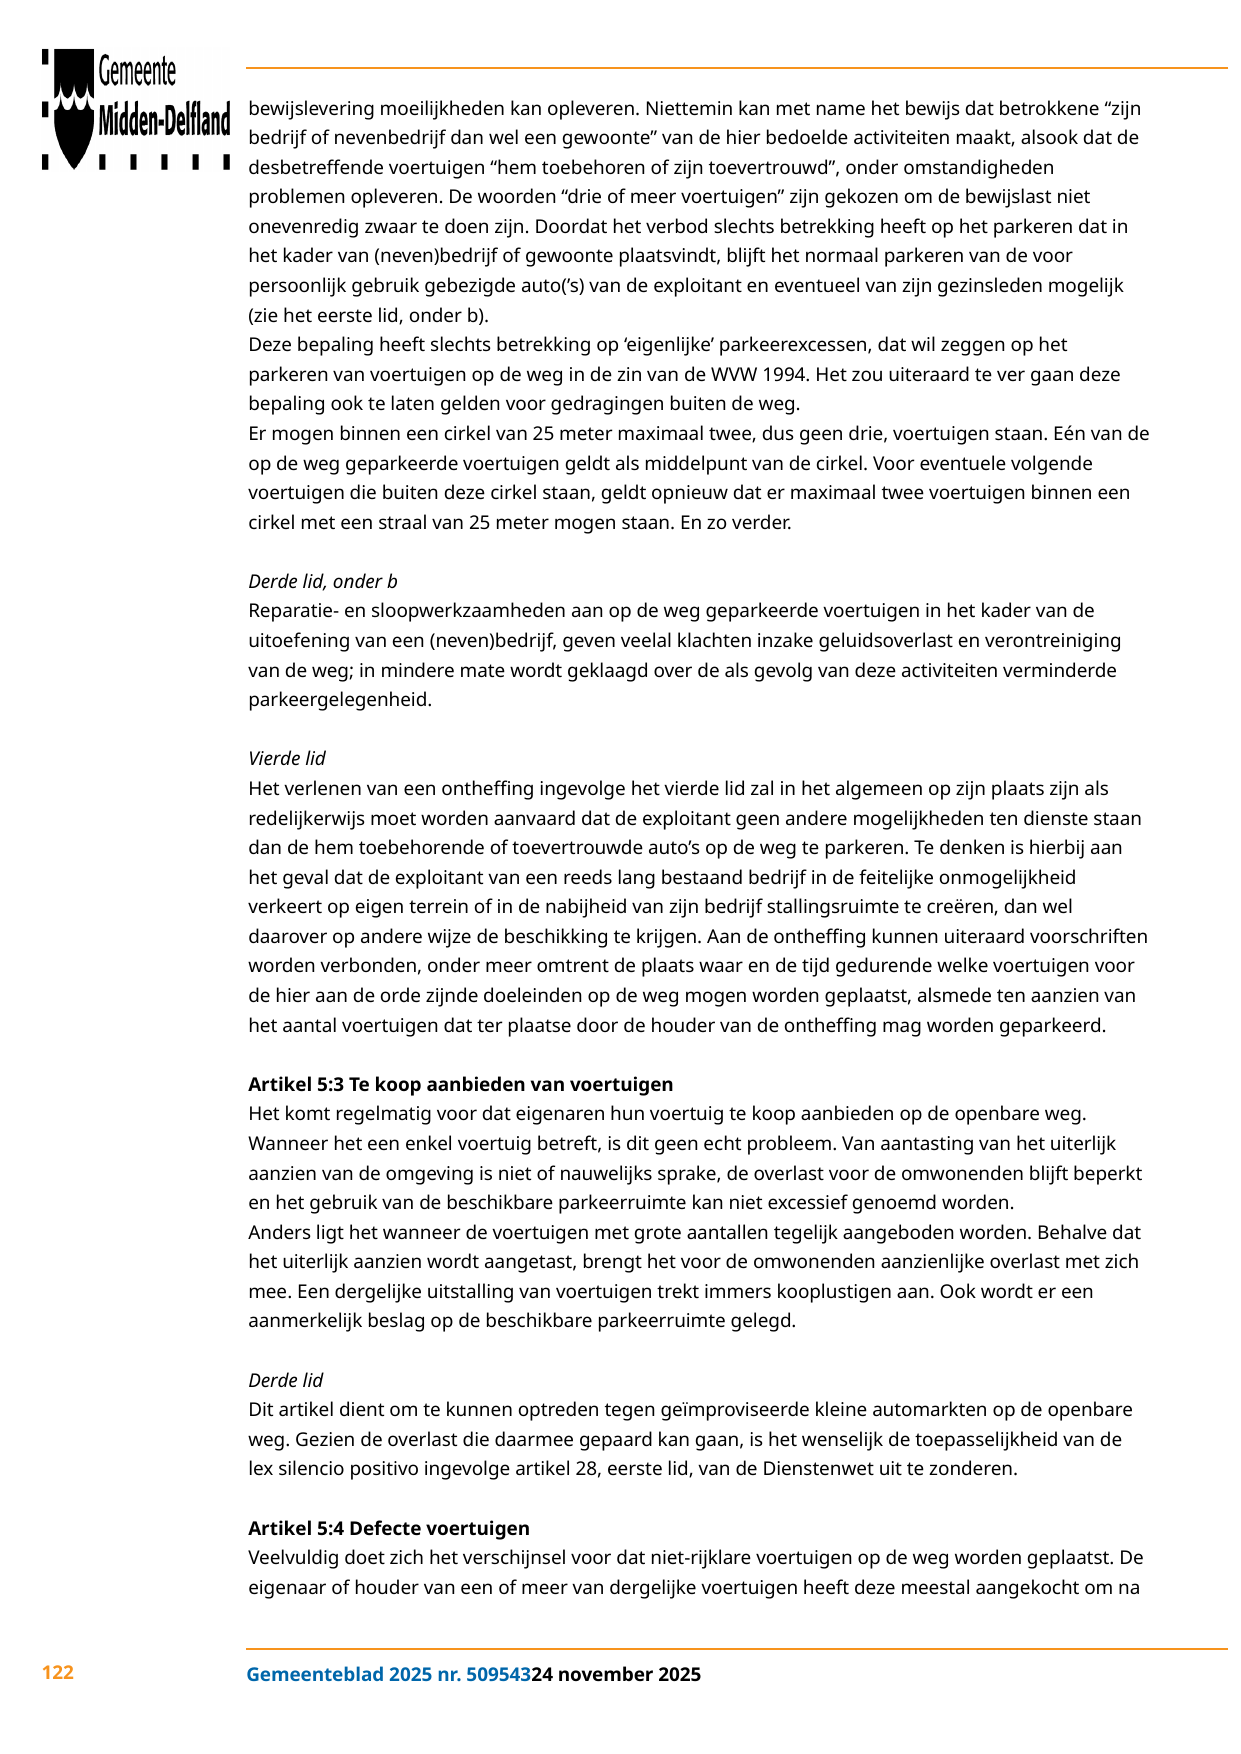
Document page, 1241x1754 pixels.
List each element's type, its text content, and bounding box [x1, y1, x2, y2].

text bewijslevering moeilijkheden kan opleveren. Niettemin kan met name het bewijs dat betrokkene “zijn bedrijf of nevenbedrijf dan wel een gewoonte” van de hier bedoelde activiteiten maakt, alsook dat de desbetreffende voertuigen “hem toebehoren of zijn toevertrouwd”, onder omstandigheden problemen opleveren. De woorden “drie of meer voertuigen” zijn gekozen om de bewijslast niet onevenredig zwaar te doen zijn. Doordat het verbod slechts betrekking heeft op het parkeren dat in het kader van (neven)bedrijf of gewoonte plaatsvindt, blijft het normaal parkeren van de voor persoonlijk gebruik gebezigde auto(’s) van de exploitant en eventueel van zijn gezinsleden mogelijk (zie het eerste lid, onder b). [248, 95, 1152, 328]
text Dit artikel dient om te kunnen optreden tegen geïmproviseerde kleine automarkten op de openbare weg. Gezien de overlast die daarmee gepaard kan gaan, is het wenselijk de toepasselijkheid van de lex silencio positivo ingevolge artikel 28, eerste lid, van de Dienstenwet uit te zonderen. [248, 1396, 1152, 1481]
text Deze bepaling heeft slechts betrekking op ‘eigenlijke’ parkeerexcessen, dat wil zeggen op het parkeren van voertuigen op de weg in de zin van de WVW 1994. Het zou uiteraard te ver gaan deze bepaling ook te laten gelden voor gedragingen buiten de weg. [248, 331, 1152, 416]
text Het verlenen van een ontheffing ingevolge het vierde lid zal in het algemeen op zijn plaats zijn als redelijkerwijs moet worden aanvaard dat de exploitant geen andere mogelijkheden ten dienste staan dan de hem toebehorende of toevertrouwde auto’s op de weg te parkeren. Te denken is hierbij aan het geval dat de exploitant van een reeds lang bestaand bedrijf in de feitelijke onmogelijkheid verkeert op eigen terrein of in de nabijheid van zijn bedrijf stallingsruimte te creëren, dan wel daarover op andere wijze de beschikking te krijgen. Aan de ontheffing kunnen uiteraard voorschriften worden verbonden, onder meer omtrent de plaats waar en de tijd gedurende welke voertuigen voor de hier aan de orde zijnde doeleinden op de weg mogen worden geplaatst, alsmede ten aanzien van het aantal voertuigen dat ter plaatse door de houder van de ontheffing mag worden geparkeerd. [248, 775, 1152, 1038]
text Reparatie- en sloopwerkzaamheden aan op de weg geparkeerde voertuigen in het kader van de uitoefening van een (neven)bedrijf, geven veelal klachten inzake geluidsoverlast en verontreiniging van de weg; in mindere mate wordt geklaagd over de als gevolg van deze activiteiten verminderde parkeergelegenheid. [248, 598, 1152, 712]
text Het komt regelmatig voor dat eigenaren hun voertuig te koop aanbieden op de openbare weg. Wanneer het een enkel voertuig betreft, is dit geen echt probleem. Van aantasting van het uiterlijk aanzien van de omgeving is niet of nauwelijks sprake, de overlast voor de omwonenden blijft beperkt en het gebruik van de beschikbare parkeerruimte kan niet excessief genoemd worden. [248, 1101, 1152, 1215]
text Artikel 5:3 Te koop aanbieden van voertuigen [248, 1071, 1152, 1097]
text Artikel 5:4 Defecte voertuigen [248, 1515, 1152, 1541]
text Anders ligt het wanneer de voertuigen met grote aantallen tegelijk aangeboden worden. Behalve dat het uiterlijk aanzien wordt aangetast, brengt het voor de omwonenden aanzienlijke overlast met zich mee. Een dergelijke uitstalling van voertuigen trekt immers kooplustigen aan. Ook wordt er een aanmerkelijk beslag op de beschikbare parkeerruimte gelegd. [248, 1219, 1152, 1333]
text Vierde lid [248, 746, 1152, 771]
text Derde lid [248, 1367, 1152, 1393]
picture [41, 47, 231, 172]
text Derde lid, onder b [248, 568, 1152, 594]
text Er mogen binnen een cirkel van 25 meter maximaal twee, dus geen drie, voertuigen staan. Eén van de op de weg geparkeerde voertuigen geldt als middelpunt van de cirkel. Voor eventuele volgende voertuigen die buiten deze cirkel staan, geldt opnieuw dat er maximaal twee voertuigen binnen een cirkel met een straal van 25 meter mogen staan. En zo verder. [248, 420, 1152, 535]
text Veelvuldig doet zich het verschijnsel voor dat niet-rijklare voertuigen op de weg worden geplaatst. De eigenaar of houder van een of meer van dergelijke voertuigen heeft deze meestal aangekocht om na [248, 1544, 1152, 1600]
